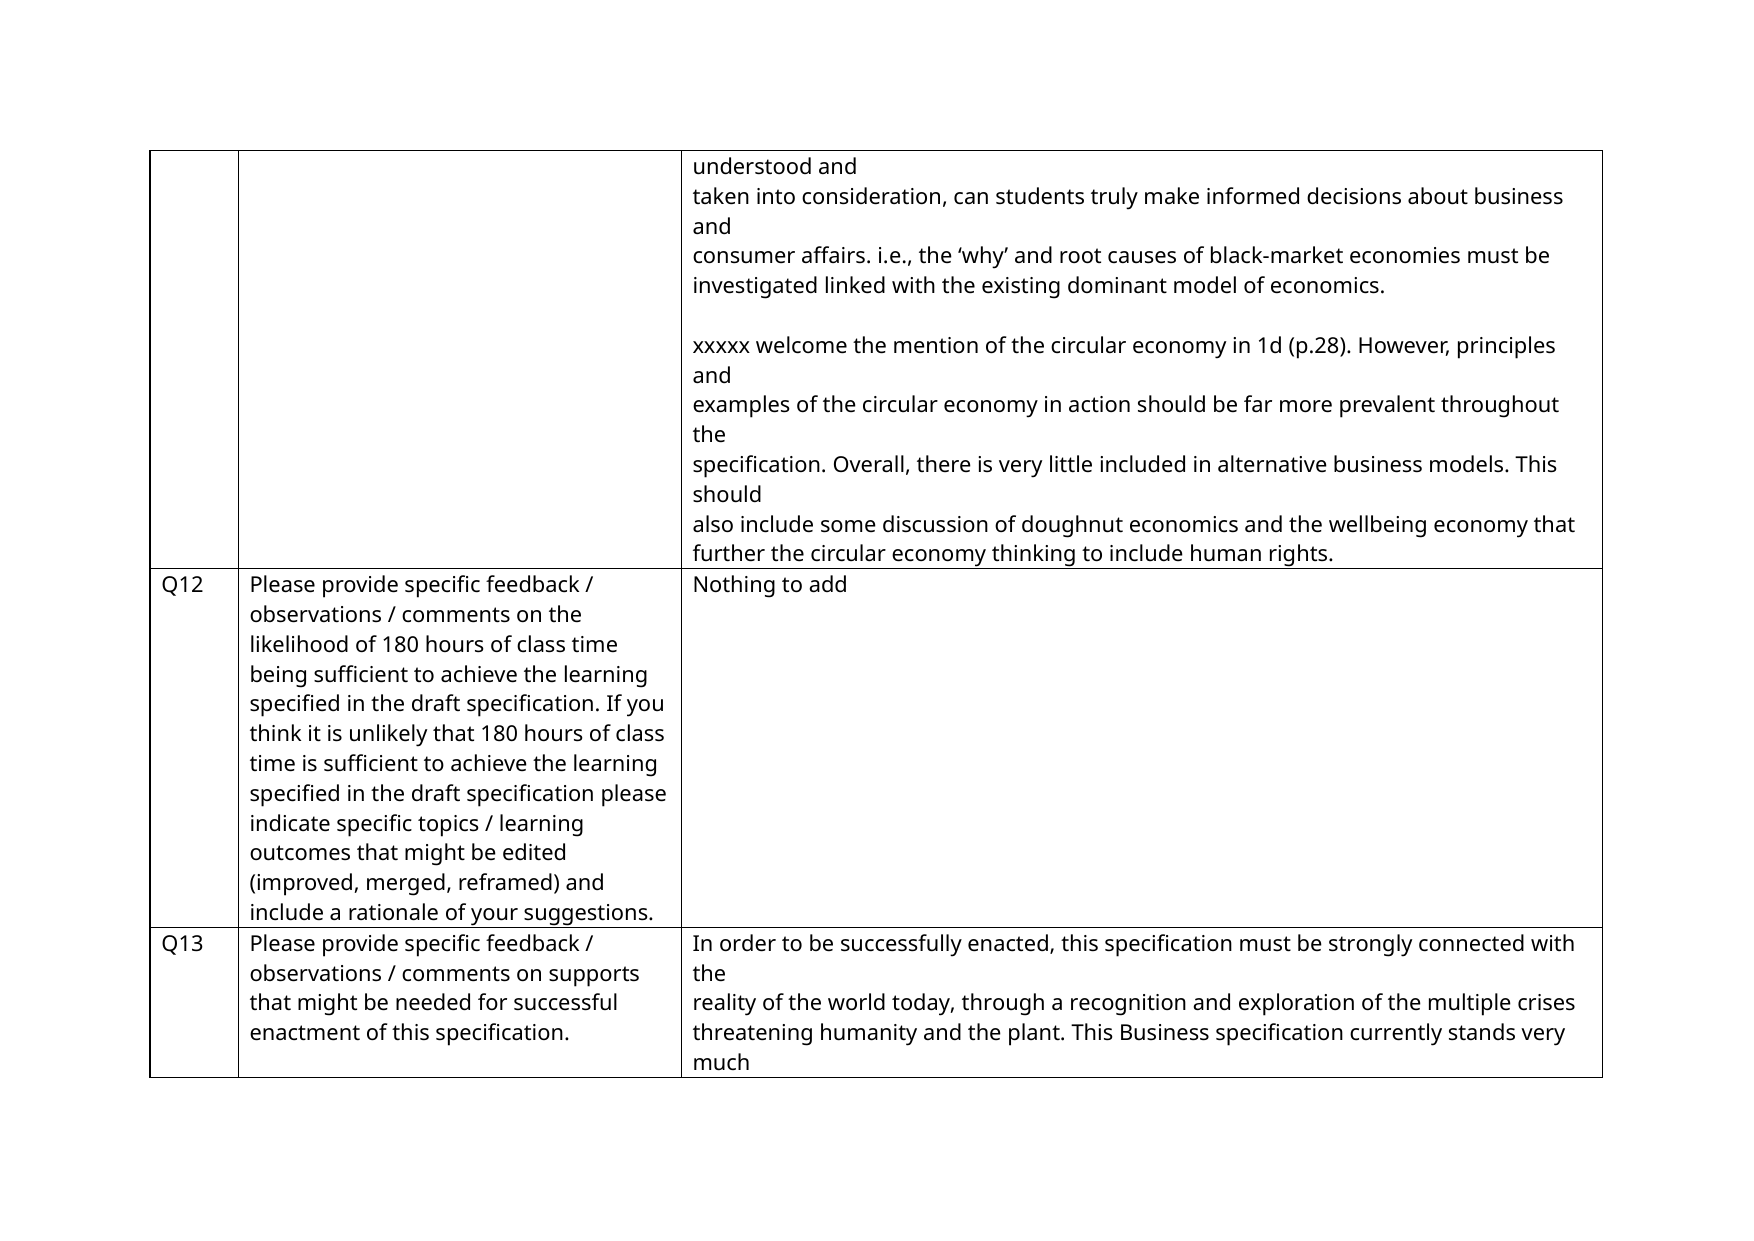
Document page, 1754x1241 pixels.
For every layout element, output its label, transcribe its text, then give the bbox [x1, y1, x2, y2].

table_cell In order to be successfully enacted, this specification must be strongly connected with the reality of the world today, through a recognition and exploration of the multiple crises threatening humanity and the plant. This Business specification currently stands very much [682, 928, 1602, 1077]
table_cell [151, 151, 238, 568]
table_cell Please provide specific feedback / observations / comments on supports that might be needed for successful enactment of this specification. [239, 928, 681, 1077]
table_cell Nothing to add [682, 569, 1602, 927]
table_cell Q13 [151, 928, 238, 1077]
table_cell Q12 [151, 569, 238, 927]
table_cell [239, 151, 681, 568]
table_cell Please provide specific feedback / observations / comments on the likelihood of 180 hours of class time being sufficient to achieve the learning specified in the draft specification. If you think it is unlikely that 180 hours of class time is sufficient to achieve the learning specified in the draft specification please indicate specific topics / learning outcomes that might be edited (improved, merged, reframed) and include a rationale of your suggestions. [239, 569, 681, 927]
table_cell understood and taken into consideration, can students truly make informed decisions about business and consumer affairs. i.e., the ‘why’ and root causes of black-market economies must be investigated linked with the existing dominant model of economics. xxxxx welcome the mention of the circular economy in 1d (p.28). However, principles and examples of the circular economy in action should be far more prevalent throughout the specification. Overall, there is very little included in alternative business models. This should also include some discussion of doughnut economics and the wellbeing economy that further the circular economy thinking to include human rights. [682, 151, 1602, 568]
